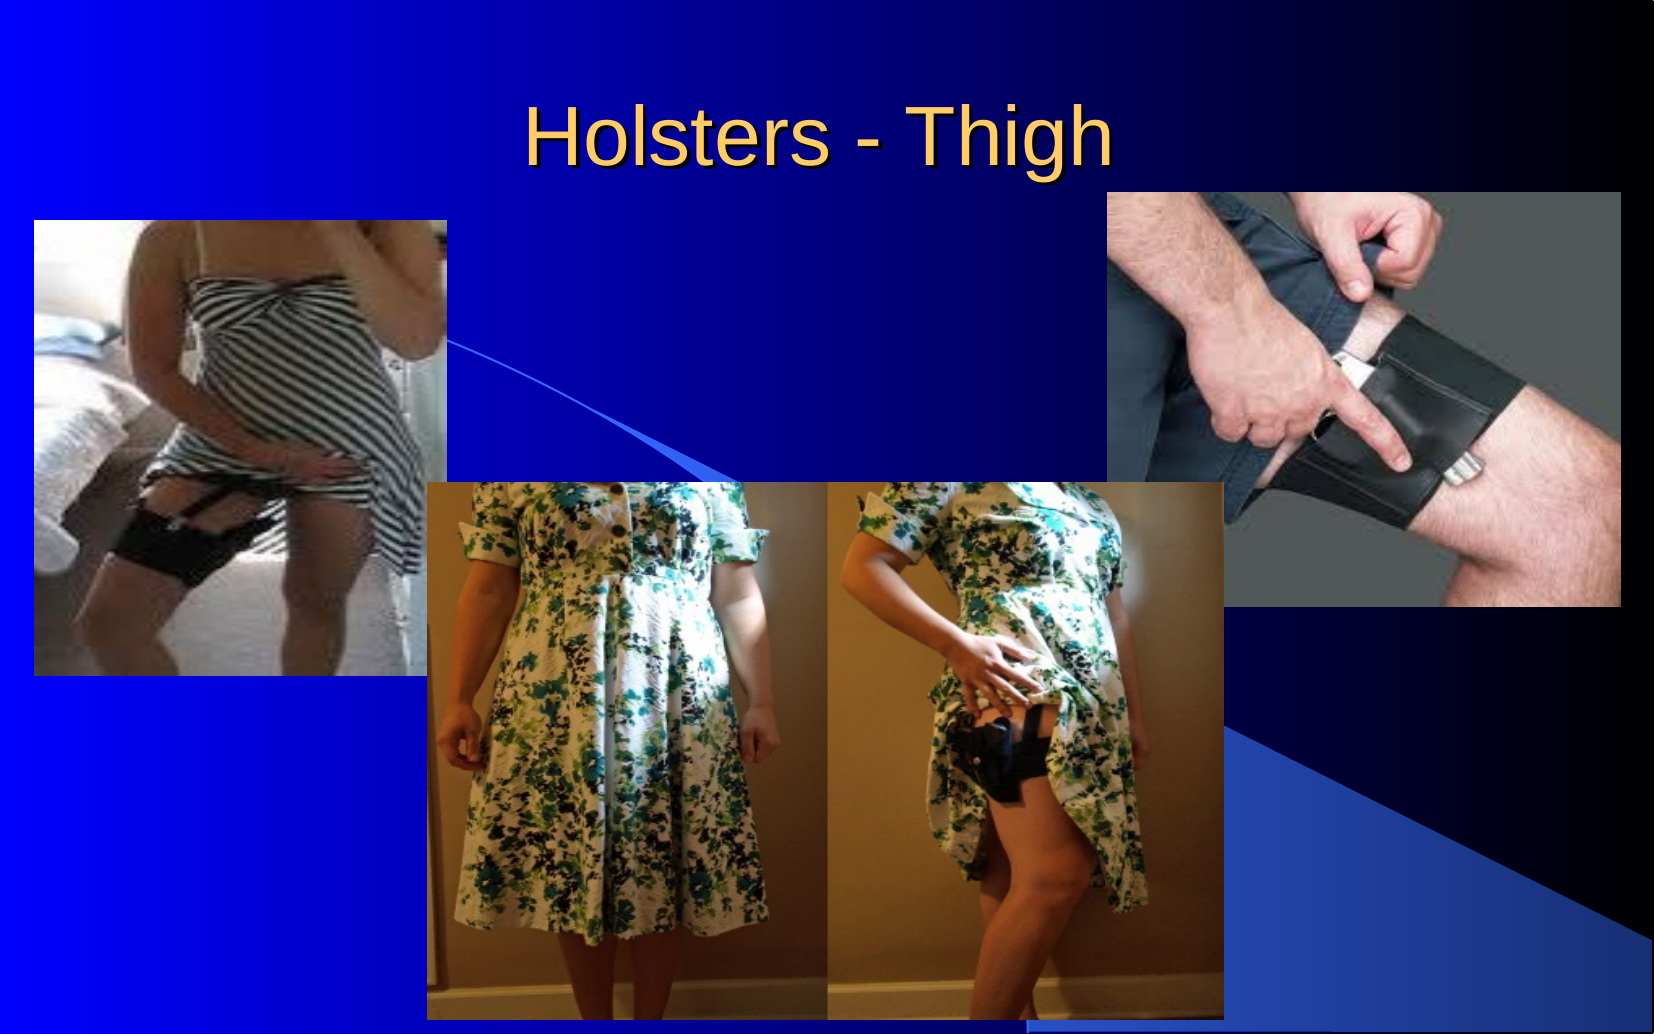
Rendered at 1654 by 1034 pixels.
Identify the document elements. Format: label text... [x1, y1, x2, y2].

picture [34, 192, 1621, 1020]
title Holsters - Thigh [117, 68, 1522, 190]
